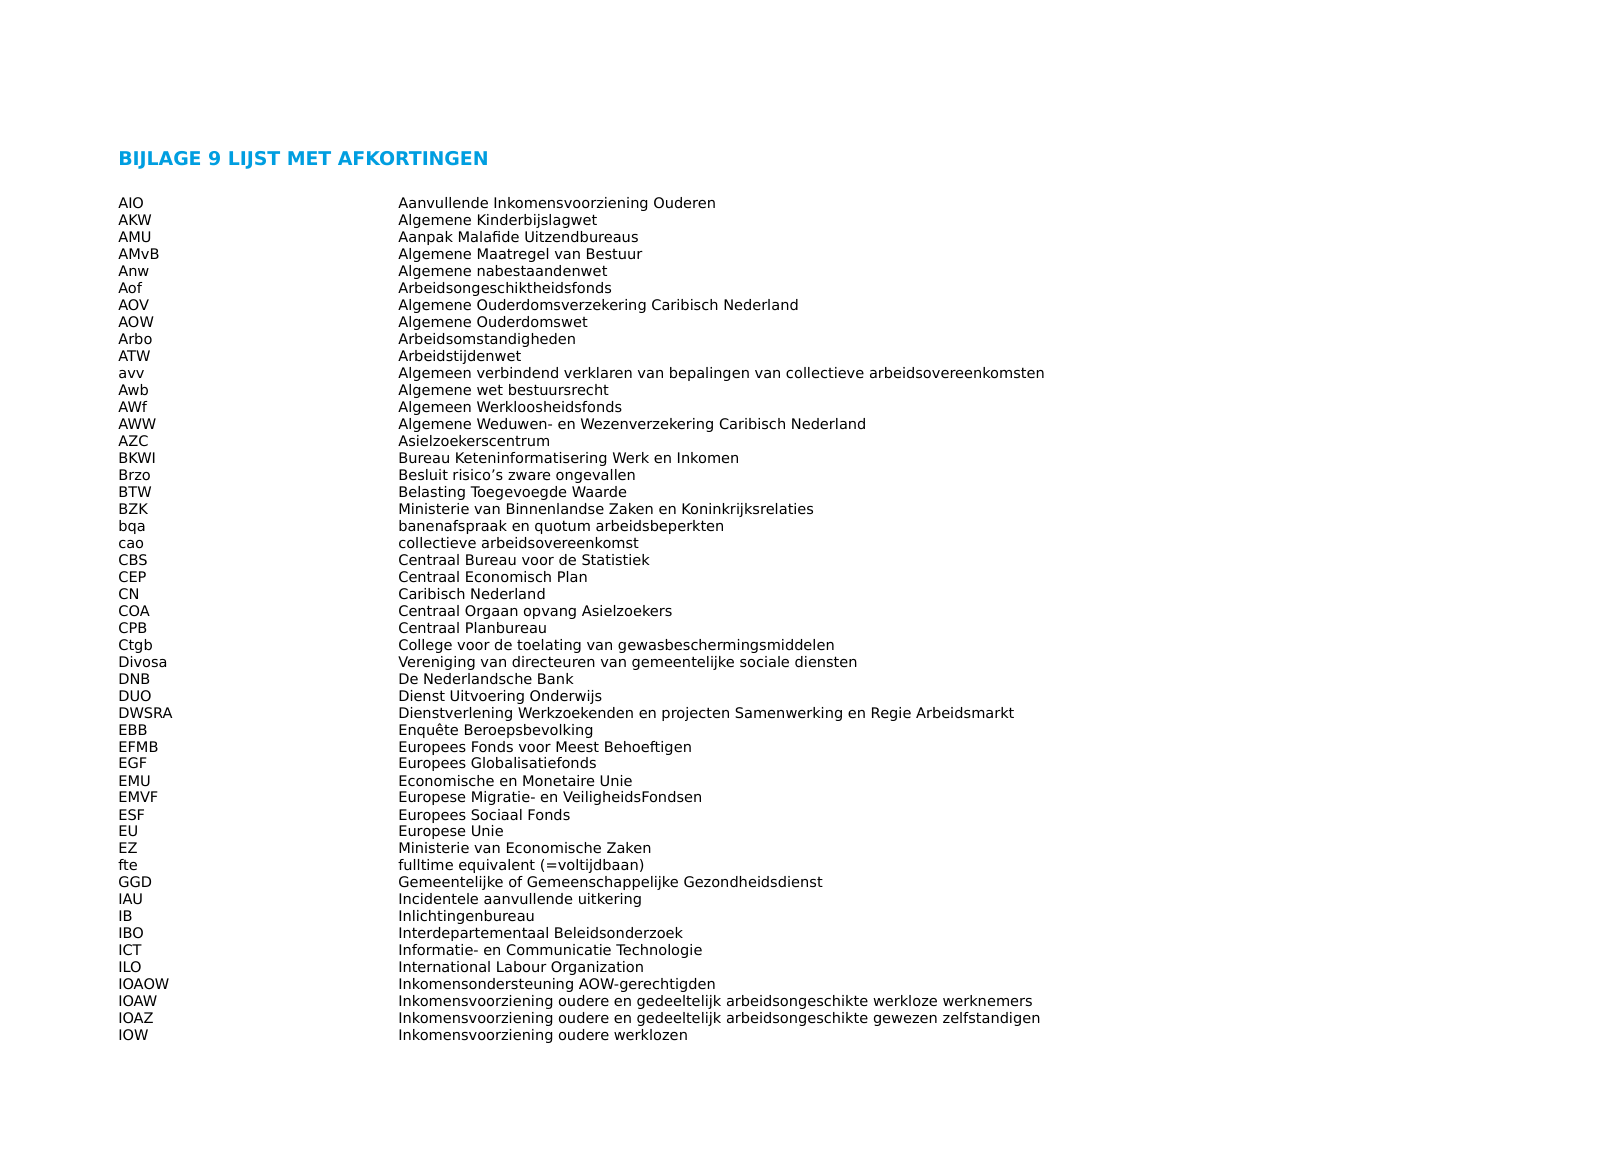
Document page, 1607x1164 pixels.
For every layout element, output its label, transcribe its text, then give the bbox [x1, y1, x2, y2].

table_cell Awb [118, 382, 392, 399]
table_cell ICT [118, 942, 392, 959]
table_cell Europees Fonds voor Meest Behoeftigen [392, 739, 1488, 755]
table_cell fte [118, 857, 392, 874]
table_cell Europese Unie [392, 823, 1488, 840]
table_cell Inlichtingenbureau [392, 908, 1488, 925]
table_cell AKW [118, 212, 392, 229]
table_cell CBS [118, 552, 392, 569]
table_cell Economische en Monetaire Unie [392, 773, 1488, 789]
table_cell Incidentele aanvullende uitkering [392, 891, 1488, 908]
table_cell bqa [118, 518, 392, 535]
table_cell Algemene Ouderdomsverzekering Caribisch Nederland [392, 297, 1488, 314]
table_cell International Labour Organization [392, 959, 1488, 976]
table_cell IB [118, 908, 392, 925]
table_cell AMvB [118, 246, 392, 263]
table_cell Europese Migratie- en VeiligheidsFondsen [392, 789, 1488, 806]
table_cell Aof [118, 280, 392, 297]
table_cell ILO [118, 959, 392, 976]
table_cell Dienst Uitvoering Onderwijs [392, 688, 1488, 704]
table_cell Ctgb [118, 637, 392, 653]
table_cell IBO [118, 925, 392, 942]
table_cell Centraal Planbureau [392, 620, 1488, 637]
table_cell IOAZ [118, 1010, 392, 1027]
table_cell AOV [118, 297, 392, 314]
table_cell AZC [118, 433, 392, 450]
table_cell IOAOW [118, 976, 392, 993]
table_cell Besluit risico’s zware ongevallen [392, 467, 1488, 484]
table_cell Inkomensondersteuning AOW-gerechtigden [392, 976, 1488, 993]
table_cell IAU [118, 891, 392, 908]
table_cell Inkomensvoorziening oudere werklozen [392, 1027, 1488, 1044]
table_cell Algemene nabestaandenwet [392, 263, 1488, 280]
table_cell Algemeen Werkloosheidsfonds [392, 399, 1488, 416]
table_cell EFMB [118, 739, 392, 755]
table_cell EGF [118, 755, 392, 772]
table_cell Enquête Beroepsbevolking [392, 721, 1488, 738]
table_cell GGD [118, 874, 392, 891]
table_cell Gemeentelijke of Gemeenschappelijke Gezondheidsdienst [392, 874, 1488, 891]
table_cell cao [118, 535, 392, 552]
table_cell EBB [118, 721, 392, 738]
table_cell ATW [118, 348, 392, 365]
table_cell COA [118, 603, 392, 619]
table_cell IOAW [118, 993, 392, 1010]
table_cell AWf [118, 399, 392, 416]
table_cell banenafspraak en quotum arbeidsbeperkten [392, 518, 1488, 535]
table_cell Centraal Bureau voor de Statistiek [392, 552, 1488, 569]
table_cell Ministerie van Binnenlandse Zaken en Koninkrijksrelaties [392, 501, 1488, 518]
table_cell DUO [118, 688, 392, 704]
table_cell Centraal Orgaan opvang Asielzoekers [392, 603, 1488, 619]
table_cell Algemene wet bestuursrecht [392, 382, 1488, 399]
table_cell De Nederlandsche Bank [392, 671, 1488, 687]
table_cell Caribisch Nederland [392, 586, 1488, 603]
table_cell Vereniging van directeuren van gemeentelijke sociale diensten [392, 654, 1488, 671]
table_cell Arbeidstijdenwet [392, 348, 1488, 365]
table_cell collectieve arbeidsovereenkomst [392, 535, 1488, 552]
table_cell Informatie- en Communicatie Technologie [392, 942, 1488, 959]
table_cell IOW [118, 1027, 392, 1044]
table_cell Arbeidsongeschiktheidsfonds [392, 280, 1488, 297]
table_cell Aanpak Malafide Uitzendbureaus [392, 229, 1488, 246]
table_header Aanvullende Inkomensvoorziening Ouderen [392, 195, 1488, 212]
table_cell Divosa [118, 654, 392, 671]
table_cell CPB [118, 620, 392, 637]
table_cell Algemeen verbindend verklaren van bepalingen van collectieve arbeidsovereenkomsten [392, 365, 1488, 382]
table_cell Europees Sociaal Fonds [392, 806, 1488, 823]
table_cell AOW [118, 314, 392, 331]
table_cell Bureau Keteninformatisering Werk en Inkomen [392, 450, 1488, 467]
table_cell Algemene Kinderbijslagwet [392, 212, 1488, 229]
table_cell ESF [118, 806, 392, 823]
table_cell CEP [118, 569, 392, 586]
table_cell AMU [118, 229, 392, 246]
table_cell Dienstverlening Werkzoekenden en projecten Samenwerking en Regie Arbeidsmarkt [392, 705, 1488, 721]
table_cell Belasting Toegevoegde Waarde [392, 484, 1488, 501]
table_cell Arbo [118, 331, 392, 348]
table_cell DNB [118, 671, 392, 687]
table_cell Asielzoekerscentrum [392, 433, 1488, 450]
table_cell Interdepartementaal Beleidsonderzoek [392, 925, 1488, 942]
table_cell BTW [118, 484, 392, 501]
table_cell BZK [118, 501, 392, 518]
table_cell Inkomensvoorziening oudere en gedeeltelijk arbeidsongeschikte gewezen zelfstandigen [392, 1010, 1488, 1027]
table_cell Europees Globalisatiefonds [392, 755, 1488, 772]
table_cell College voor de toelating van gewasbeschermingsmiddelen [392, 637, 1488, 653]
table_cell EU [118, 823, 392, 840]
table_cell EMU [118, 773, 392, 789]
table_cell Centraal Economisch Plan [392, 569, 1488, 586]
table_cell Inkomensvoorziening oudere en gedeeltelijk arbeidsongeschikte werkloze werknemers [392, 993, 1488, 1010]
table_cell EZ [118, 840, 392, 857]
table_cell Ministerie van Economische Zaken [392, 840, 1488, 857]
table_cell fulltime equivalent (=voltijdbaan) [392, 857, 1488, 874]
table_cell BKWI [118, 450, 392, 467]
table_cell DWSRA [118, 705, 392, 721]
table_cell avv [118, 365, 392, 382]
table_cell Algemene Maatregel van Bestuur [392, 246, 1488, 263]
table_cell EMVF [118, 789, 392, 806]
table_cell Algemene Ouderdomswet [392, 314, 1488, 331]
table_cell Anw [118, 263, 392, 280]
table_cell Arbeidsomstandigheden [392, 331, 1488, 348]
table_cell Brzo [118, 467, 392, 484]
table_cell CN [118, 586, 392, 603]
subtitle BIJLAGE 9 LIJST MET AFKORTINGEN [118, 148, 1488, 170]
table_header AIO [118, 195, 392, 212]
table_cell Algemene Weduwen- en Wezenverzekering Caribisch Nederland [392, 416, 1488, 433]
table_cell AWW [118, 416, 392, 433]
